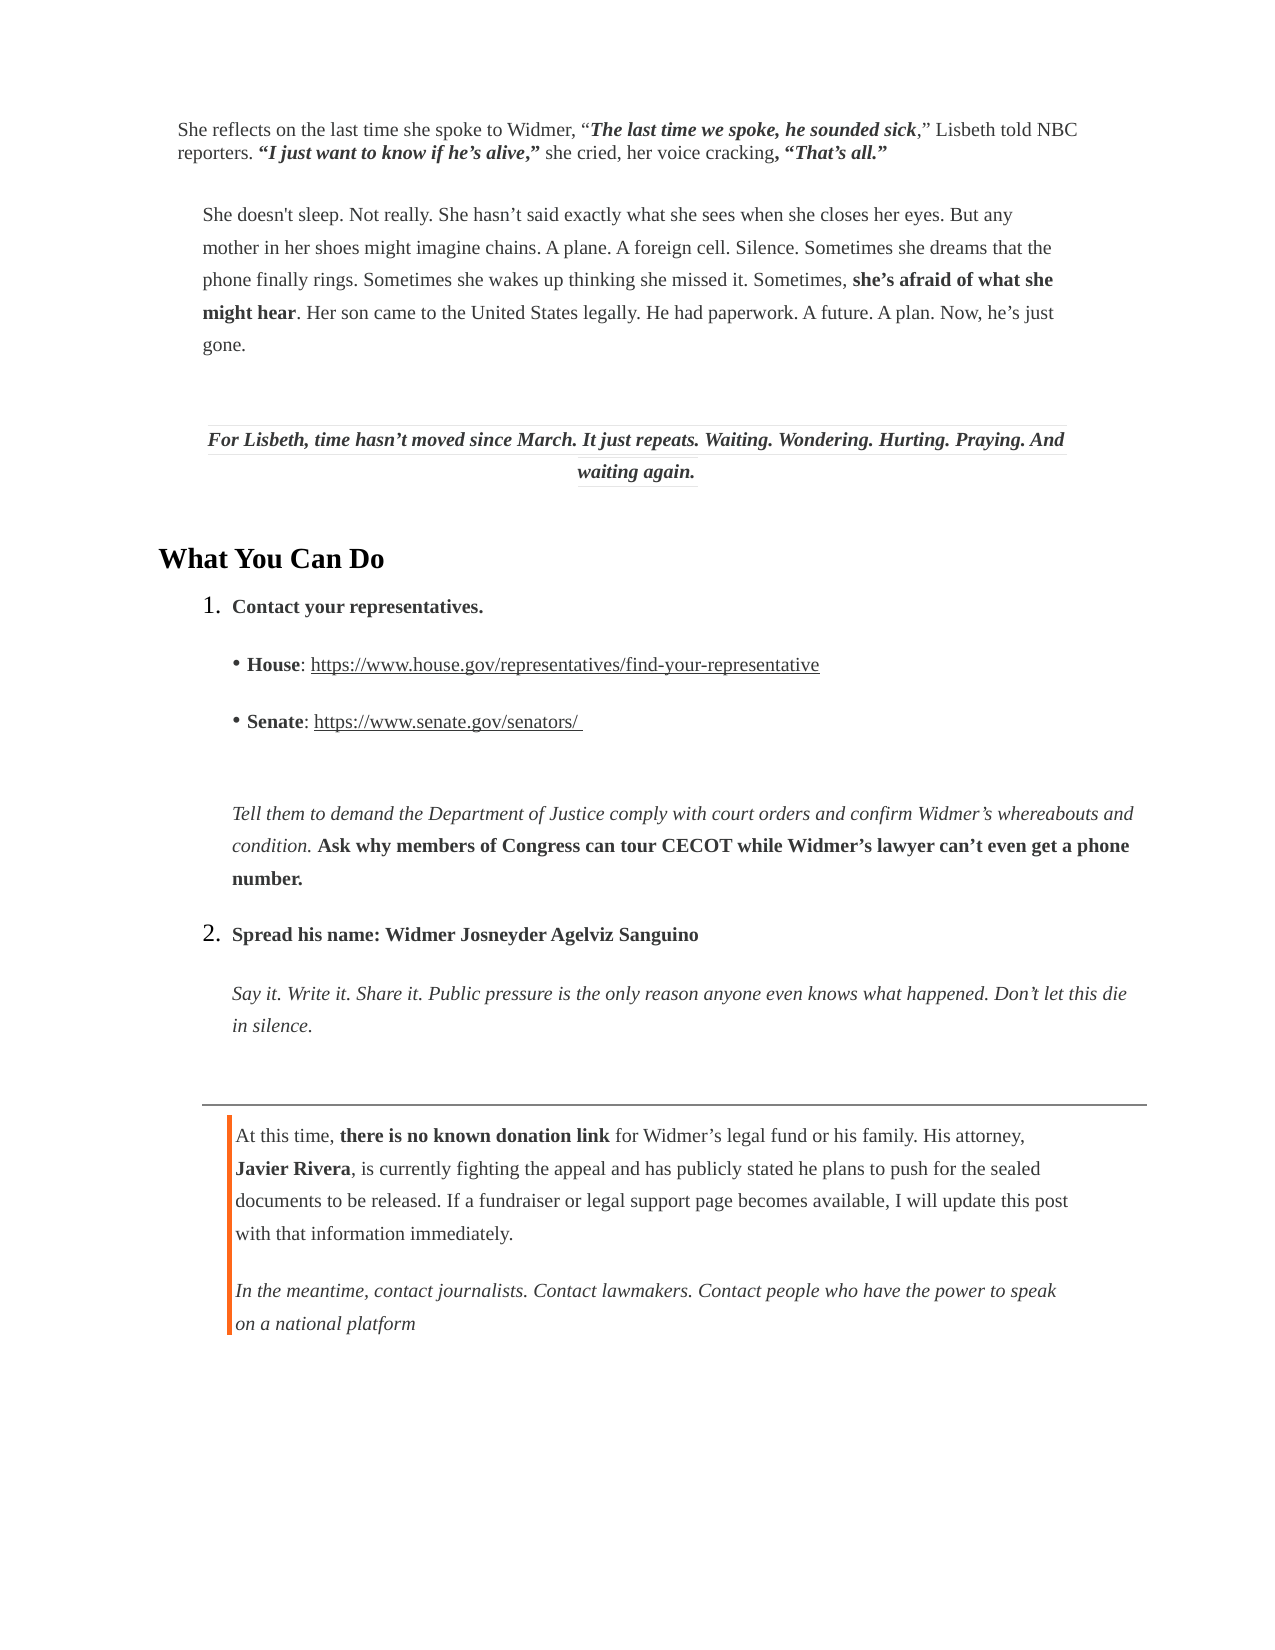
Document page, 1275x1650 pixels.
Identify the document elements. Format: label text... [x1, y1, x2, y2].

list • House: https://www.house.gov/representatives/find-your-representative [202, 644, 1147, 677]
text She reflects on the last time she spoke to Widmer, “The last time we spoke, he sounded sick,” Lisbeth told NBC reporters. “I just want to know if he’s alive,” she cried, her voice cracking, “That’s all.” [177, 118, 1098, 164]
text In the meantime, contact journalists. Contact lawmakers. Contact people who have the power to speak on a national platform [232, 1270, 1073, 1335]
list Say it. Write it. Share it. Public pressure is the only reason anyone even knows what happened. Don’t let this die in silence. [202, 972, 1147, 1037]
list Contact your representatives. [202, 587, 1147, 619]
list • Senate: https://www.senate.gov/senators/ [202, 702, 1147, 734]
text She doesn't sleep. Not really. She hasn’t said exactly what she sees when she closes her eyes. But any mother in her shoes might imagine chains. A plane. A foreign cell. Silence. Sometimes she dreams that the phone finally rings. Sometimes she wakes up thinking she missed it. Sometimes, she’s afraid of what she might hear. Her son came to the United States legally. He had paperwork. A future. A plan. Now, he’s just gone. [202, 194, 1073, 356]
list Spread his name: Widmer Josneyder Agelviz Sanguino [202, 914, 1147, 947]
text At this time, there is no known donation link for Widmer’s legal fund or his family. His attorney, Javier Rivera, is currently fighting the appeal and has publicly stated he plans to push for the sealed documents to be released. If a fundraiser or legal support page becomes available, I will update this post with that information immediately. [232, 1115, 1073, 1245]
text For Lisbeth, time hasn’t moved since March. It just repeats. Waiting. Wondering. Hurting. Praying. And waiting again. [198, 421, 1077, 486]
list Tell them to demand the Department of Justice comply with court orders and confirm Widmer’s whereabouts and condition. Ask why members of Congress can tour CECOT while Widmer’s lawyer can’t even get a phone number. [202, 759, 1147, 889]
subtitle What You Can Do [158, 541, 1117, 574]
